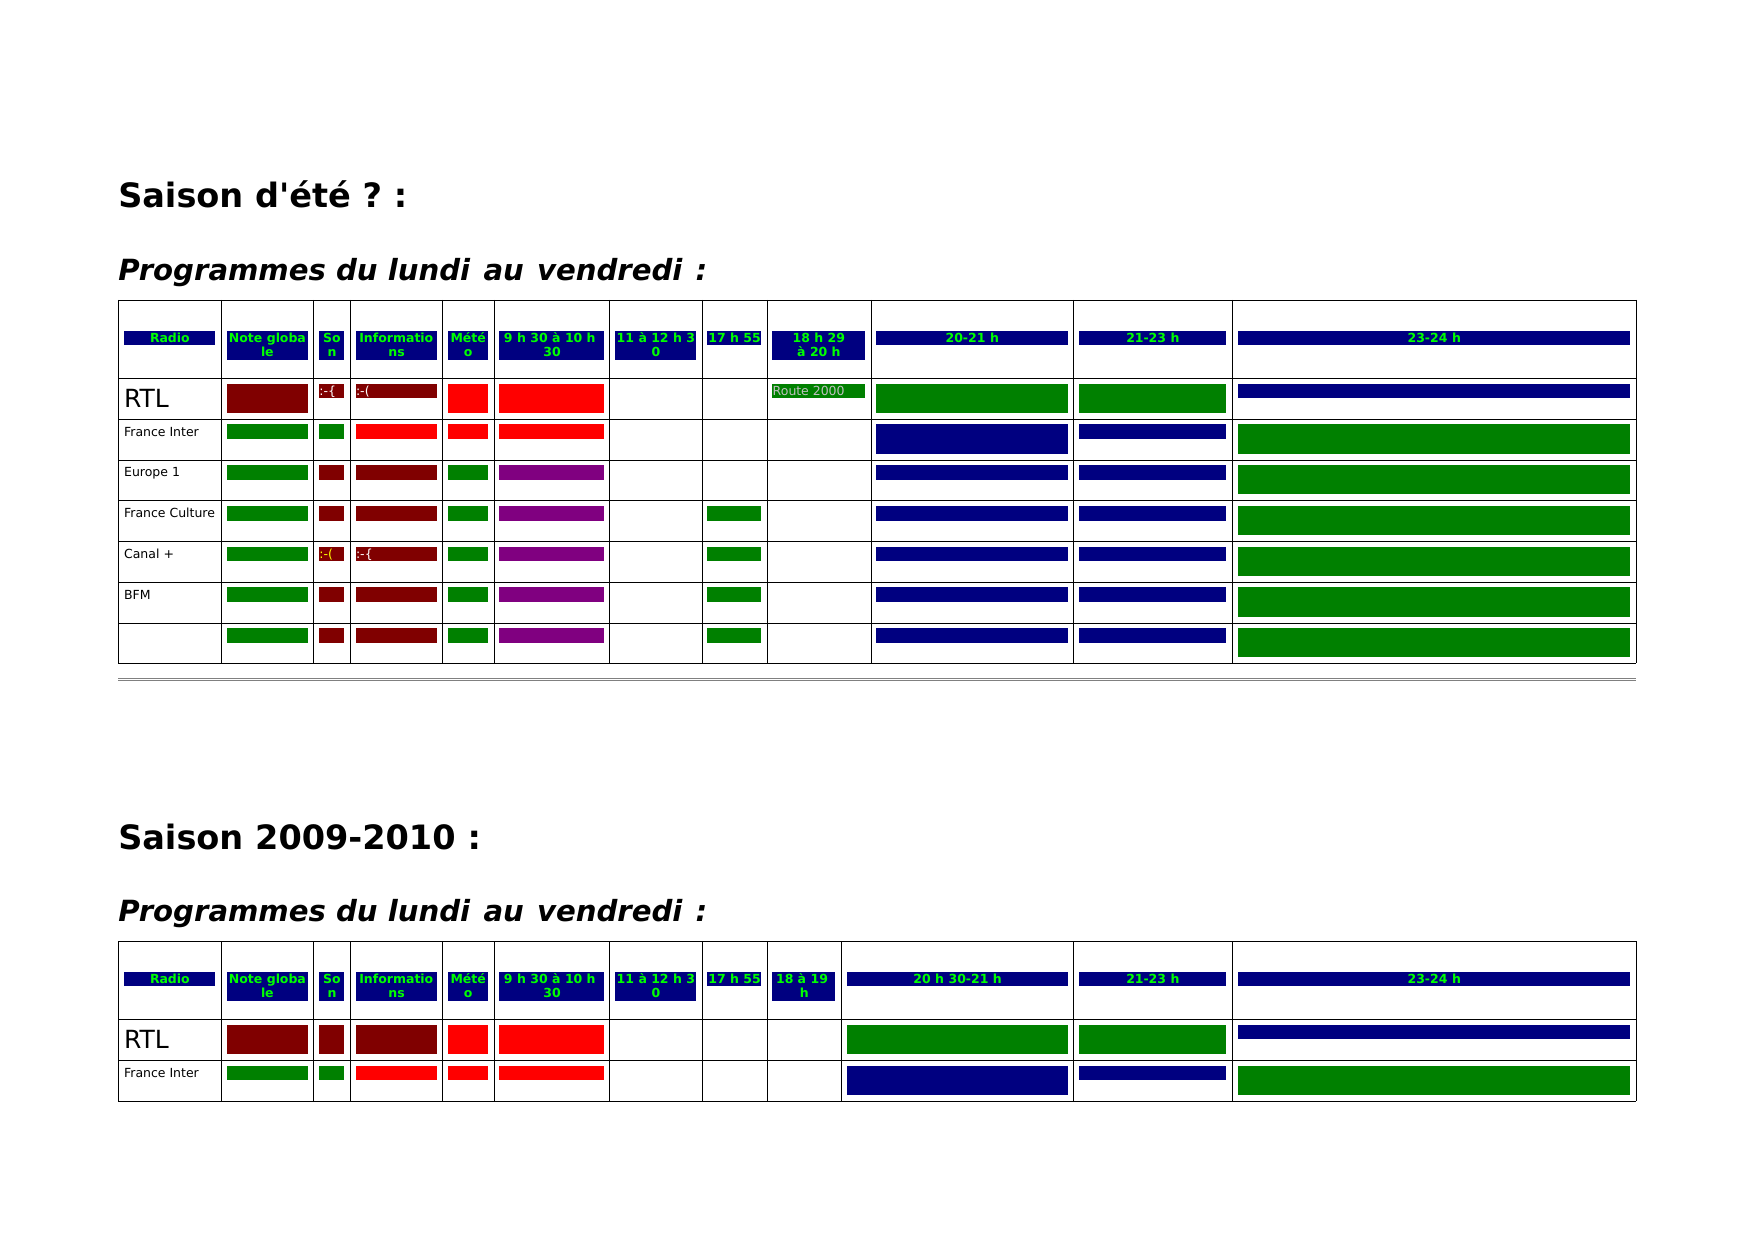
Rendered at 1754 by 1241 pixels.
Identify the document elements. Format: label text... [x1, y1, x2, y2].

table_cell [703, 1061, 767, 1101]
table_cell [872, 542, 1073, 582]
table_cell [703, 583, 767, 622]
table_cell [495, 1020, 609, 1060]
table_cell :-( [314, 542, 350, 582]
table_cell [351, 420, 442, 459]
table_cell [610, 583, 702, 622]
table_header 21-23 h [1074, 301, 1232, 378]
table_cell [351, 624, 442, 663]
table_cell [610, 624, 702, 663]
table_cell [222, 624, 313, 663]
table_cell [222, 583, 313, 622]
table_header 20-21 h [872, 301, 1073, 378]
table_cell [314, 461, 350, 500]
table_cell [1074, 420, 1232, 459]
table_cell [314, 501, 350, 541]
table_cell RTL [119, 1020, 221, 1060]
table_cell [1233, 379, 1636, 419]
table_header Note globale [222, 301, 313, 378]
table_cell [842, 1020, 1073, 1060]
table_header 17 h 55 [703, 942, 767, 1019]
table_cell [351, 1020, 442, 1060]
table_header 18 à 19 h [768, 942, 841, 1019]
table_cell [351, 583, 442, 622]
table_cell [768, 1020, 841, 1060]
table_cell [1233, 542, 1636, 582]
table_cell [872, 624, 1073, 663]
table_cell [1233, 1061, 1636, 1101]
table_cell [610, 379, 702, 419]
table_header Météo [443, 301, 494, 378]
table_header Radio [119, 301, 221, 378]
table_header 18 h 29 à 20 h [768, 301, 871, 378]
table_cell [610, 501, 702, 541]
table_cell [610, 461, 702, 500]
table_header 17 h 55 [703, 301, 767, 378]
table_cell Route 2000 [768, 379, 871, 419]
table_cell [610, 1020, 702, 1060]
table_cell [314, 420, 350, 459]
table_cell [872, 501, 1073, 541]
table_cell [495, 624, 609, 663]
table_cell [1233, 420, 1636, 459]
table_cell [1074, 1061, 1232, 1101]
table_cell [222, 501, 313, 541]
table_cell [314, 1061, 350, 1101]
table_cell [1233, 624, 1636, 663]
table_cell [222, 1061, 313, 1101]
table_cell [1074, 542, 1232, 582]
table_cell :-{ [351, 542, 442, 582]
subtitle Programmes du lundi au vendredi : [118, 253, 1636, 287]
table_cell [314, 624, 350, 663]
table_cell [443, 624, 494, 663]
table_cell [222, 420, 313, 459]
table_cell [610, 1061, 702, 1101]
table_header Note globale [222, 942, 313, 1019]
table_cell [768, 542, 871, 582]
table_cell BFM [119, 583, 221, 622]
subtitle Saison d'été ? : [118, 177, 1636, 216]
table_cell [1074, 379, 1232, 419]
table_cell [119, 624, 221, 663]
table_header 11 à 12 h 30 [610, 942, 702, 1019]
table_cell [1233, 1020, 1636, 1060]
table_cell [495, 1061, 609, 1101]
table_cell [703, 461, 767, 500]
table_cell [610, 420, 702, 459]
table_cell France Inter [119, 1061, 221, 1101]
table_cell [495, 379, 609, 419]
table_cell [495, 583, 609, 622]
table_cell [351, 501, 442, 541]
table_cell [1233, 461, 1636, 500]
table_cell [314, 583, 350, 622]
table_cell [703, 624, 767, 663]
subtitle Programmes du lundi au vendredi : [118, 894, 1636, 928]
table_cell [222, 379, 313, 419]
table_cell [703, 1020, 767, 1060]
table_cell [768, 583, 871, 622]
table_cell [768, 1061, 841, 1101]
table_cell [768, 420, 871, 459]
table_cell [443, 1061, 494, 1101]
table_cell [443, 420, 494, 459]
table_cell [222, 542, 313, 582]
table_header 11 à 12 h 30 [610, 301, 702, 378]
table_cell [351, 461, 442, 500]
table_header Radio [119, 942, 221, 1019]
table_cell [872, 461, 1073, 500]
table_cell [703, 379, 767, 419]
table_cell [872, 379, 1073, 419]
table_header 20 h 30-21 h [842, 942, 1073, 1019]
table_header 9 h 30 à 10 h 30 [495, 942, 609, 1019]
table_header 23-24 h [1233, 942, 1636, 1019]
table_header Météo [443, 942, 494, 1019]
table_header Informations [351, 301, 442, 378]
table_cell [443, 1020, 494, 1060]
table_cell [768, 461, 871, 500]
table_cell [495, 501, 609, 541]
table_cell [768, 624, 871, 663]
table_header Son [314, 301, 350, 378]
table_cell [443, 542, 494, 582]
table_cell [443, 379, 494, 419]
table_cell Europe 1 [119, 461, 221, 500]
table_cell [872, 420, 1073, 459]
table_cell :-( [351, 379, 442, 419]
table_cell [443, 461, 494, 500]
table_cell [222, 1020, 313, 1060]
table_cell [1233, 583, 1636, 622]
table_cell [314, 1020, 350, 1060]
table_header 23-24 h [1233, 301, 1636, 378]
table_cell [1074, 461, 1232, 500]
table_cell [703, 420, 767, 459]
table_header 9 h 30 à 10 h 30 [495, 301, 609, 378]
table_cell [351, 1061, 442, 1101]
table_cell [495, 542, 609, 582]
table_cell :-{ [314, 379, 350, 419]
table_cell [495, 461, 609, 500]
table_cell [1074, 1020, 1232, 1060]
table_header 21-23 h [1074, 942, 1232, 1019]
table_cell [443, 583, 494, 622]
table_cell [703, 542, 767, 582]
table_cell [842, 1061, 1073, 1101]
table_cell France Culture [119, 501, 221, 541]
table_cell [1074, 624, 1232, 663]
table_cell Canal + [119, 542, 221, 582]
table_header Informations [351, 942, 442, 1019]
table_cell [1233, 501, 1636, 541]
table_cell [495, 420, 609, 459]
table_header Son [314, 942, 350, 1019]
table_cell [703, 501, 767, 541]
table_cell [872, 583, 1073, 622]
table_cell [768, 501, 871, 541]
table_cell [443, 501, 494, 541]
table_cell [1074, 501, 1232, 541]
table_cell [1074, 583, 1232, 622]
subtitle Saison 2009-2010 : [118, 818, 1636, 857]
table_cell [222, 461, 313, 500]
table_cell RTL [119, 379, 221, 419]
table_cell [610, 542, 702, 582]
table_cell France Inter [119, 420, 221, 459]
